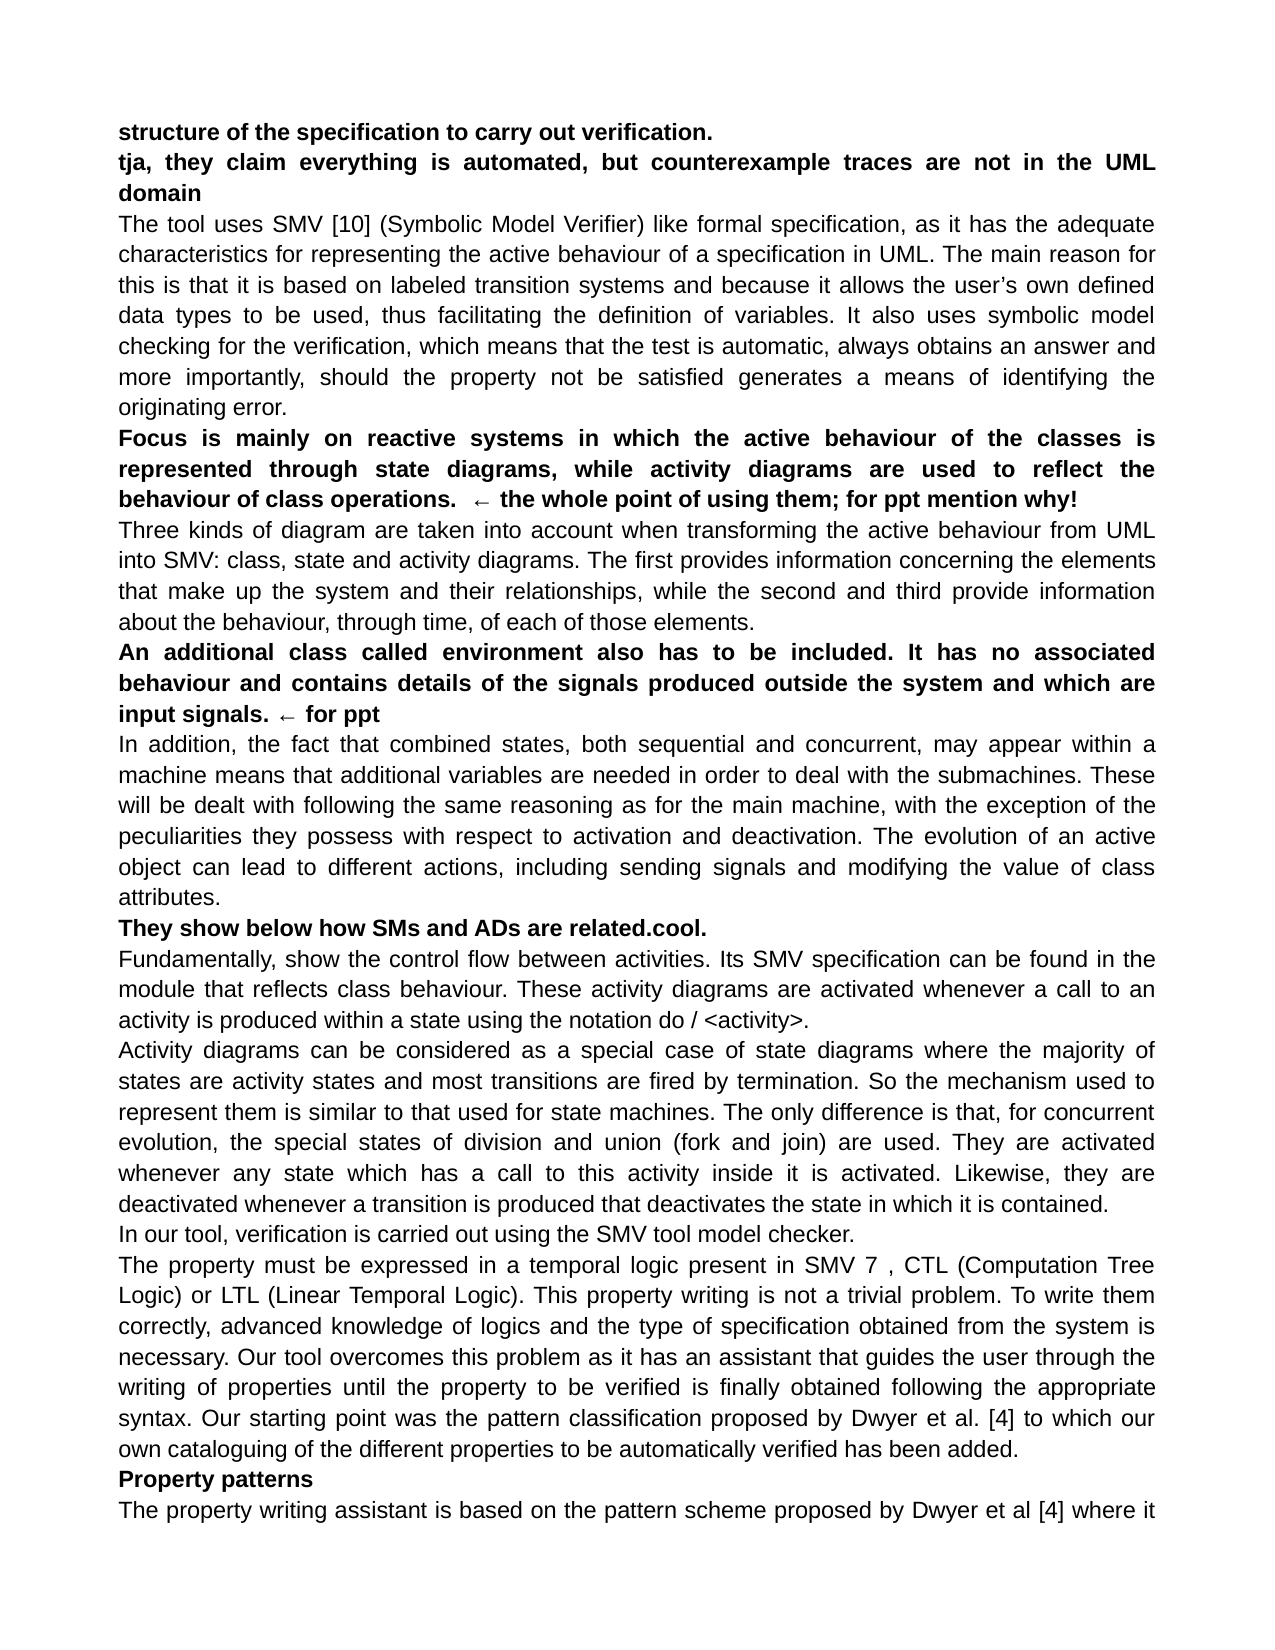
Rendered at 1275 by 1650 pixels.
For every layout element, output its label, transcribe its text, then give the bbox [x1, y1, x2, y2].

text In our tool, verification is carried out using the SMV tool model checker. [118, 1221, 1157, 1247]
text structure of the specification to carry out verification. [118, 118, 1157, 145]
text Property patterns [118, 1466, 1157, 1492]
text Focus is mainly on reactive systems in which the active behaviour of the classes is represented through state diagrams, while activity diagrams are used to reflect the behaviour of class operations. ← the whole point of using them; for ppt mention why! [118, 424, 1157, 512]
text The property must be expressed in a temporal logic present in SMV 7 , CTL (Computation Tree Logic) or LTL (Linear Temporal Logic). This property writing is not a trivial problem. To write them correctly, advanced knowledge of logics and the type of specification obtained from the system is necessary. Our tool overcomes this problem as it has an assistant that guides the user through the writing of properties until the property to be verified is finally obtained following the appropriate syntax. Our starting point was the pattern classification proposed by Dwyer et al. [4] to which our own cataloguing of the different properties to be automatically verified has been added. [118, 1251, 1157, 1462]
text Three kinds of diagram are taken into account when transforming the active behaviour from UML into SMV: class, state and activity diagrams. The first provides information concerning the elements that make up the system and their relationships, while the second and third provide information about the behaviour, through time, of each of those elements. [118, 516, 1157, 635]
text The tool uses SMV [10] (Symbolic Model Verifier) like formal specification, as it has the adequate characteristics for representing the active behaviour of a specification in UML. The main reason for this is that it is based on labeled transition systems and because it allows the user’s own defined data types to be used, thus facilitating the definition of variables. It also uses symbolic model checking for the verification, which means that the test is automatic, always obtains an answer and more importantly, should the property not be satisfied generates a means of identifying the originating error. [118, 210, 1157, 421]
text An additional class called environment also has to be included. It has no associated behaviour and contains details of the signals produced outside the system and which are input signals. ← for ppt [118, 639, 1157, 727]
text tja, they claim everything is automated, but counterexample traces are not in the UML domain [118, 149, 1157, 206]
text In addition, the fact that combined states, both sequential and concurrent, may appear within a machine means that additional variables are needed in order to deal with the submachines. These will be dealt with following the same reasoning as for the main machine, with the exception of the peculiarities they possess with respect to activation and deactivation. The evolution of an active object can lead to different actions, including sending signals and modifying the value of class attributes. [118, 731, 1157, 911]
text The property writing assistant is based on the pattern scheme proposed by Dwyer et al [4] where it [118, 1496, 1157, 1523]
text They show below how SMs and ADs are related.cool. [118, 914, 1157, 941]
text Activity diagrams can be considered as a special case of state diagrams where the majority of states are activity states and most transitions are fired by termination. So the mechanism used to represent them is similar to that used for state machines. The only difference is that, for concurrent evolution, the special states of division and union (fork and join) are used. They are activated whenever any state which has a call to this activity inside it is activated. Likewise, they are deactivated whenever a transition is produced that deactivates the state in which it is contained. [118, 1037, 1157, 1217]
text Fundamentally, show the control flow between activities. Its SMV specification can be found in the module that reflects class behaviour. These activity diagrams are activated whenever a call to an activity is produced within a state using the notation do / <activity>. [118, 945, 1157, 1033]
